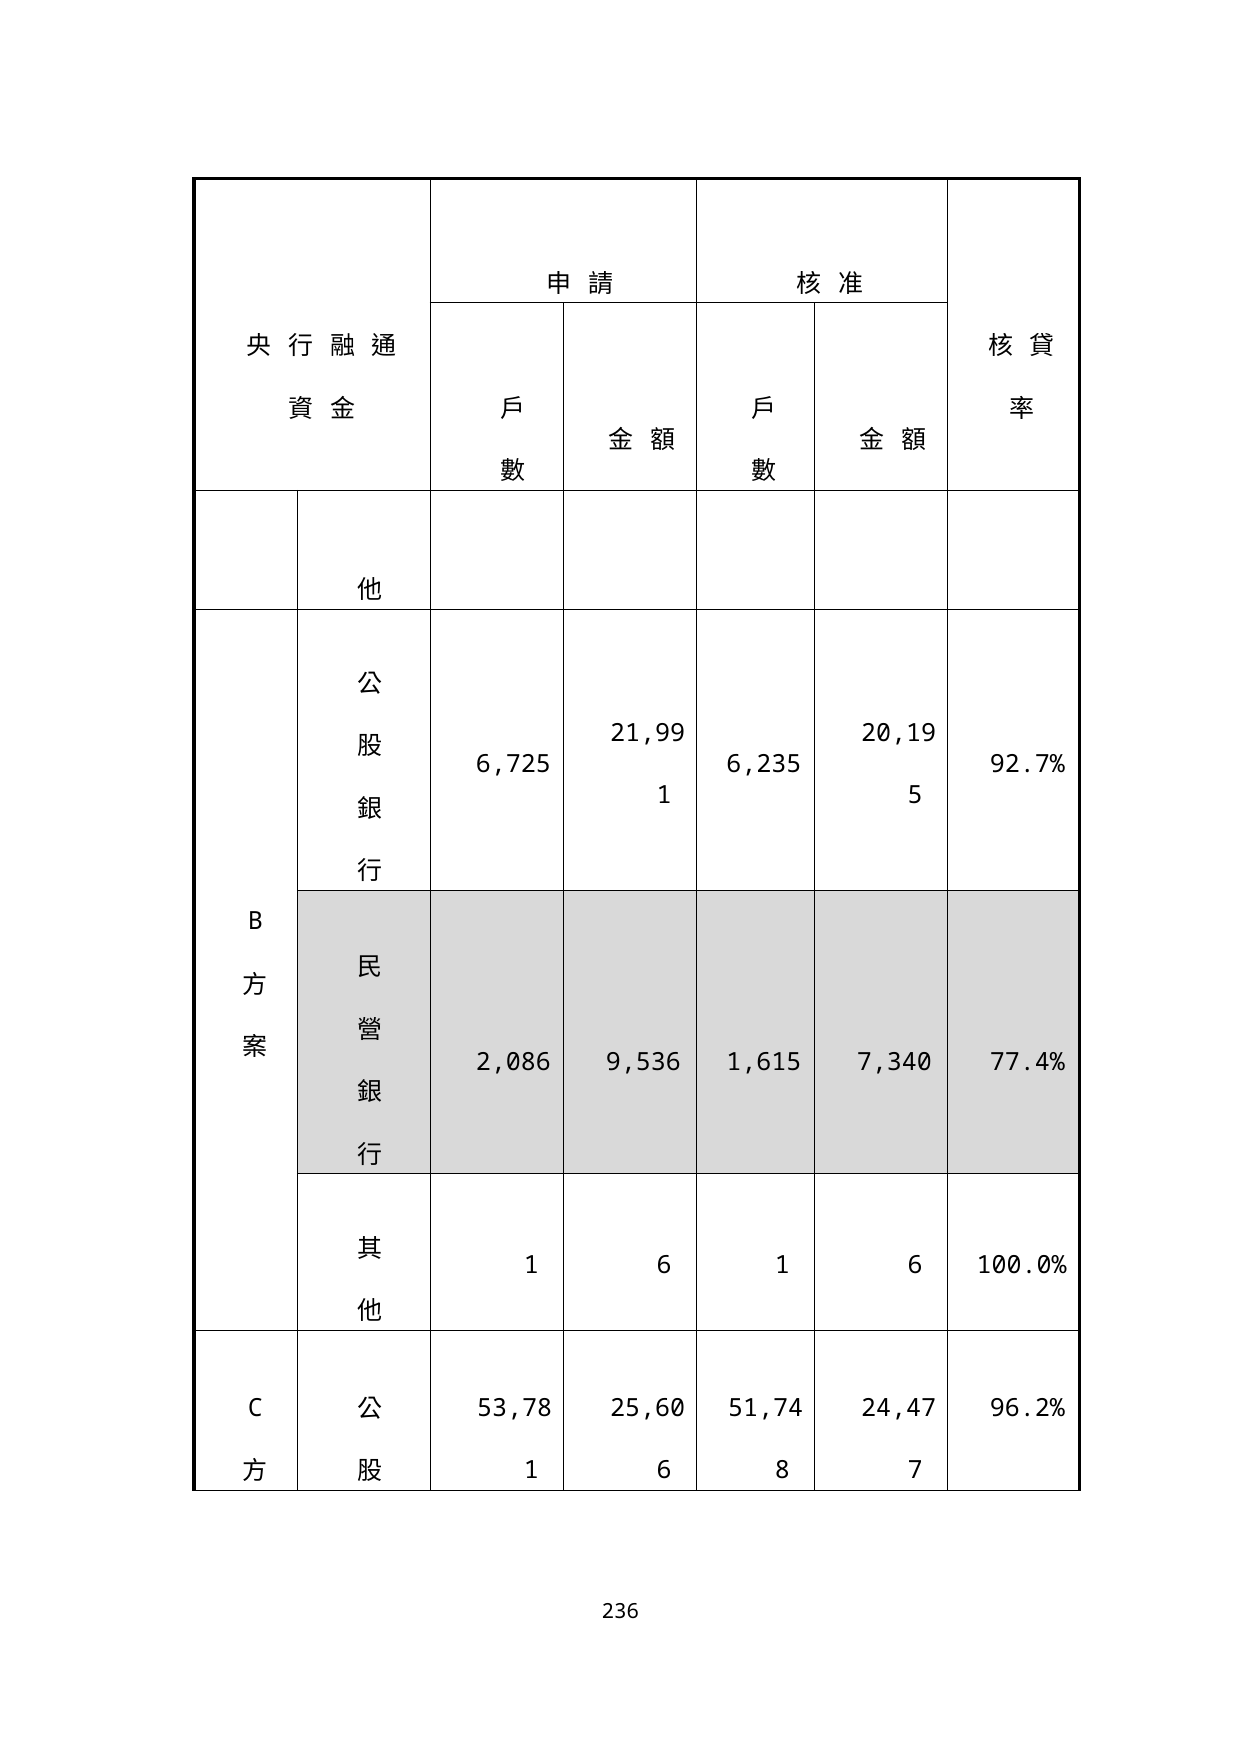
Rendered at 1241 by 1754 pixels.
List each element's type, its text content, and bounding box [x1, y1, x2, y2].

table_cell 6,725 [431, 610, 563, 890]
table_cell 戶數 [697, 303, 814, 490]
table_cell 100.0% [948, 1174, 1078, 1329]
table_cell 92.7% [948, 610, 1078, 890]
table_cell 金額 [815, 303, 947, 490]
table_cell 公股銀行 [298, 610, 430, 890]
table_header 核貸率 [948, 180, 1078, 490]
table_cell 1 [697, 1174, 814, 1329]
table_cell B方案 [196, 610, 297, 1329]
table_cell [431, 491, 563, 608]
table_cell 戶數 [431, 303, 563, 490]
table_header 申請 [431, 180, 696, 302]
table_cell 77.4% [948, 891, 1078, 1173]
table_cell 2,086 [431, 891, 563, 1173]
table_cell 96.2% [948, 1331, 1078, 1490]
table_cell 金額 [564, 303, 696, 490]
table_cell 公股 [298, 1331, 430, 1490]
table_cell 25,606 [564, 1331, 696, 1490]
table_cell [815, 491, 947, 608]
table_cell C方 [196, 1331, 297, 1490]
table_cell [564, 491, 696, 608]
table_cell 20,195 [815, 610, 947, 890]
table_cell [196, 491, 297, 608]
table_cell 7,340 [815, 891, 947, 1173]
table_header 央行融通資金 [196, 180, 430, 490]
table_cell 6 [564, 1174, 696, 1329]
table_cell 其他 [298, 1174, 430, 1329]
table_cell 他 [298, 491, 430, 608]
table_cell 6,235 [697, 610, 814, 890]
table_cell 24,477 [815, 1331, 947, 1490]
table_cell 1,615 [697, 891, 814, 1173]
table_cell 6 [815, 1174, 947, 1329]
table_cell 1 [431, 1174, 563, 1329]
table_cell 51,748 [697, 1331, 814, 1490]
table_cell [948, 491, 1078, 608]
table_cell 21,991 [564, 610, 696, 890]
table_cell 9,536 [564, 891, 696, 1173]
table_cell [697, 491, 814, 608]
table_header 核准 [697, 180, 947, 302]
table_cell 53,781 [431, 1331, 563, 1490]
table_cell 民營銀行 [298, 891, 430, 1173]
